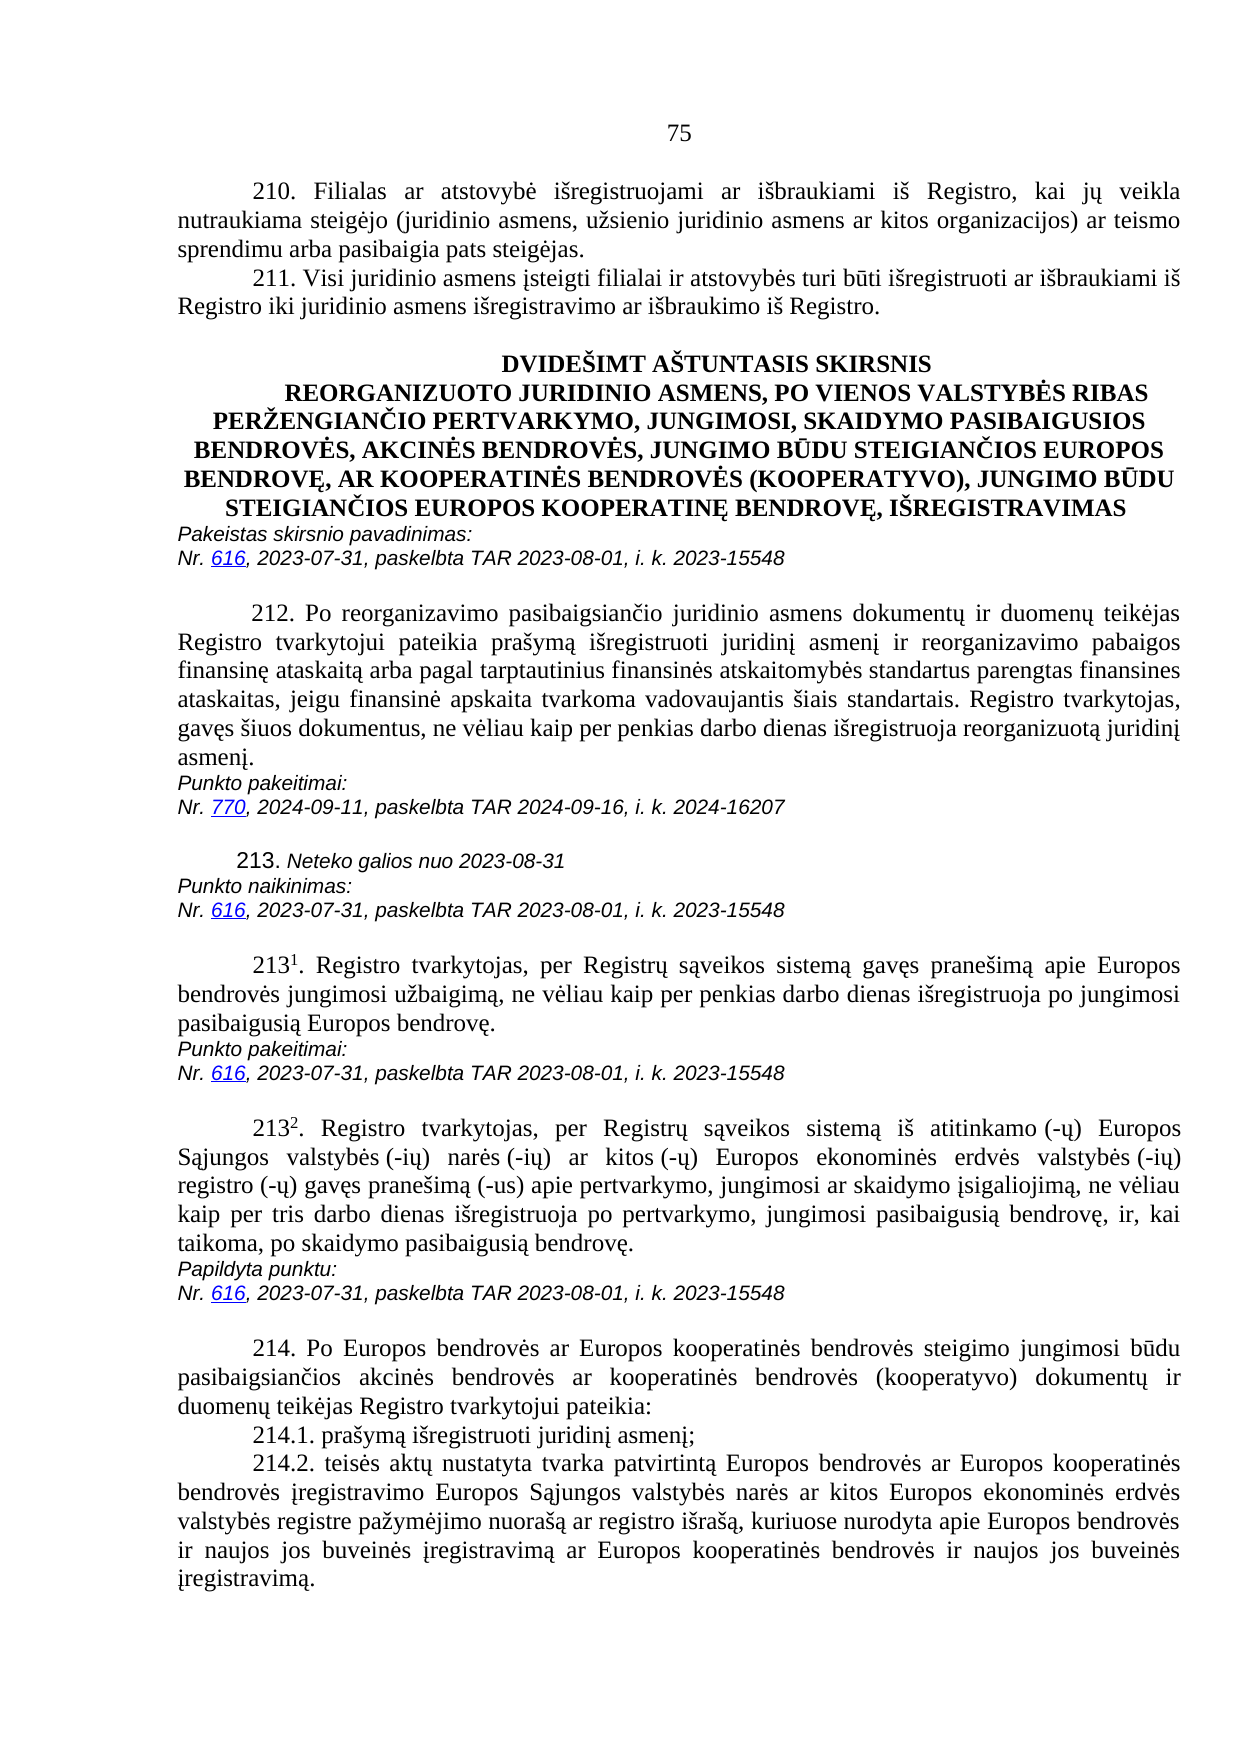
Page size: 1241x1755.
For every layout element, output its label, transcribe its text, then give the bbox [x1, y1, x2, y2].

text 2132. Registro tvarkytojas, per Registrų sąveikos sistemą iš atitinkamo (-ų) Europos Sąjungos valstybės (-ių) narės (-ių) ar kitos (-ų) Europos ekonominės erdvės valstybės (-ių) registro (-ų) gavęs pranešimą (-us) apie pertvarkymo, jungimosi ar skaidymo įsigaliojimą, ne vėliau kaip per tris darbo dienas išregistruoja po pertvarkymo, jungimosi pasibaigusią bendrovę, ir, kai taikoma, po skaidymo pasibaigusią bendrovę. [177, 1113, 1181, 1257]
text Nr. 616, 2023-07-31, paskelbta TAR 2023-08-01, i. k. 2023-15548 [177, 897, 1181, 921]
text Papildyta punktu: [177, 1257, 1181, 1281]
text Nr. 616, 2023-07-31, paskelbta TAR 2023-08-01, i. k. 2023-15548 [177, 1060, 1181, 1084]
text 213. Neteko galios nuo 2023-08-31 [177, 847, 1181, 873]
text 214.2. teisės aktų nustatyta tvarka patvirtintą Europos bendrovės ar Europos kooperatinės bendrovės įregistravimo Europos Sąjungos valstybės narės ar kitos Europos ekonominės erdvės valstybės registre pažymėjimo nuorašą ar registro išrašą, kuriuose nurodyta apie Europos bendrovės ir naujos jos buveinės įregistravimą ar Europos kooperatinės bendrovės ir naujos jos buveinės įregistravimą. [177, 1448, 1181, 1592]
text Nr. 616, 2023-07-31, paskelbta TAR 2023-08-01, i. k. 2023-15548 [177, 545, 1181, 569]
text 210. Filialas ar atstovybė išregistruojami ar išbraukiami iš Registro, kai jų veikla nutraukiama steigėjo (juridinio asmens, užsienio juridinio asmens ar kitos organizacijos) ar teismo sprendimu arba pasibaigia pats steigėjas. [177, 176, 1181, 263]
text Nr. 616, 2023-07-31, paskelbta TAR 2023-08-01, i. k. 2023-15548 [177, 1281, 1181, 1305]
text 2131. Registro tvarkytojas, per Registrų sąveikos sistemą gavęs pranešimą apie Europos bendrovės jungimosi užbaigimą, ne vėliau kaip per penkias darbo dienas išregistruoja po jungimosi pasibaigusią Europos bendrovę. [177, 950, 1181, 1036]
text Nr. 770, 2024-09-11, paskelbta TAR 2024-09-16, i. k. 2024-16207 [177, 794, 1181, 818]
text REORGANIZUOTO JURIDINIO ASMENS, PO VIENOS VALSTYBĖS RIBAS PERŽENGIANČIO PERTVARKYMO, JUNGIMOSI, SKAIDYMO PASIBAIGUSIOS BENDROVĖS, AKCINĖS BENDROVĖS, JUNGIMO BŪDU STEIGIANČIOS EUROPOS BENDROVĘ, AR KOOPERATINĖS BENDROVĖS (KOOPERATYVO), JUNGIMO BŪDU STEIGIANČIOS EUROPOS KOOPERATINĘ BENDROVĘ, IŠREGISTRAVIMAS [177, 378, 1181, 521]
text 211. Visi juridinio asmens įsteigti filialai ir atstovybės turi būti išregistruoti ar išbraukiami iš Registro iki juridinio asmens išregistravimo ar išbraukimo iš Registro. [177, 263, 1181, 320]
text 214.1. prašymą išregistruoti juridinį asmenį; [177, 1420, 1181, 1448]
text Punkto pakeitimai: [177, 1036, 1181, 1060]
text Punkto pakeitimai: [177, 771, 1181, 794]
text 214. Po Europos bendrovės ar Europos kooperatinės bendrovės steigimo jungimosi būdu pasibaigsiančios akcinės bendrovės ar kooperatinės bendrovės (kooperatyvo) dokumentų ir duomenų teikėjas Registro tvarkytojui pateikia: [177, 1333, 1181, 1420]
text Punkto naikinimas: [177, 873, 1181, 897]
text Pakeistas skirsnio pavadinimas: [177, 521, 1181, 545]
text 212. Po reorganizavimo pasibaigsiančio juridinio asmens dokumentų ir duomenų teikėjas Registro tvarkytojui pateikia prašymą išregistruoti juridinį asmenį ir reorganizavimo pabaigos finansinę ataskaitą arba pagal tarptautinius finansinės atskaitomybės standartus parengtas finansines ataskaitas, jeigu finansinė apskaita tvarkoma vadovaujantis šiais standartais. Registro tvarkytojas, gavęs šiuos dokumentus, ne vėliau kaip per penkias darbo dienas išregistruoja reorganizuotą juridinį asmenį. [177, 598, 1181, 771]
text DVIDEŠIMT AŠTUNTASIS SKIRSNIS [177, 349, 1181, 378]
